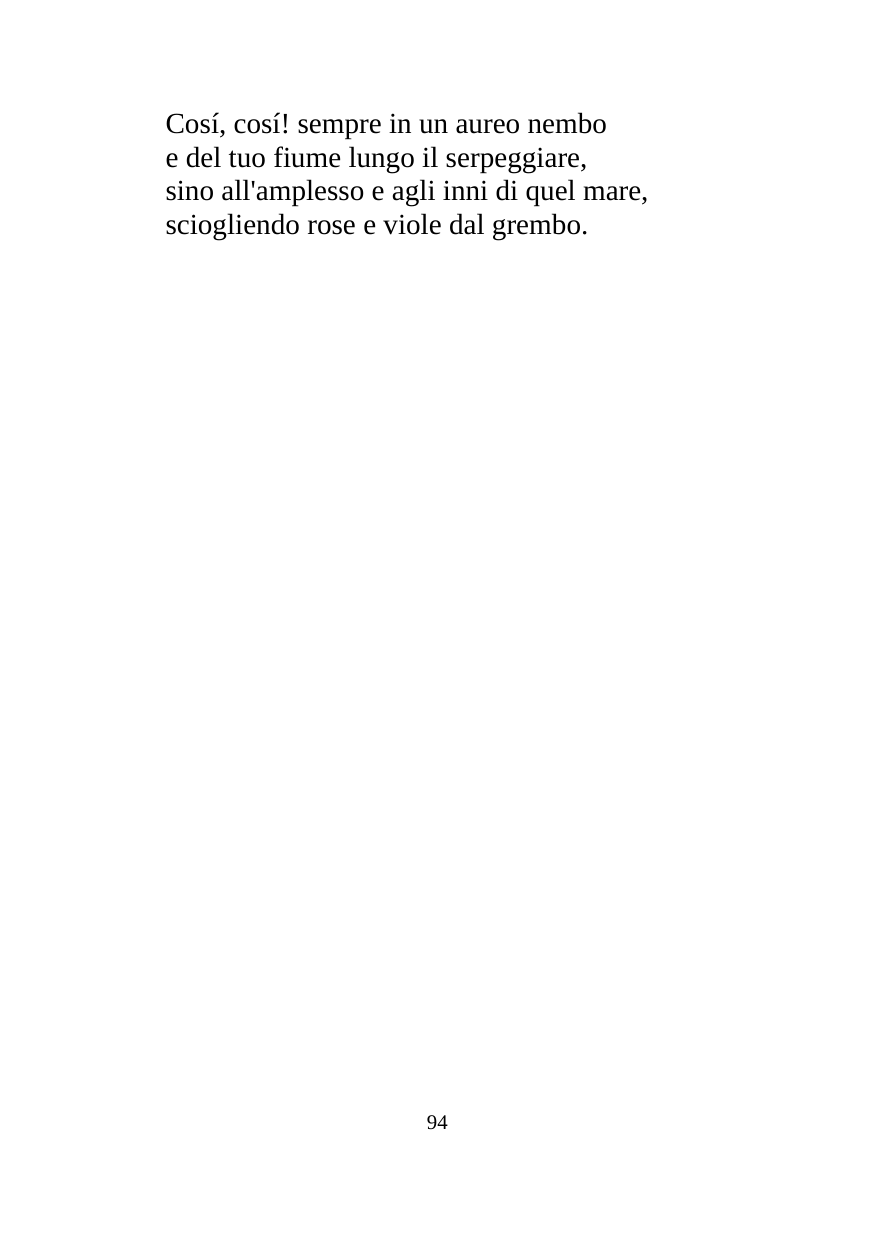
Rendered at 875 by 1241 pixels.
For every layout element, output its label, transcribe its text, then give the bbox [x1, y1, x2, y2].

text Cosí, cosí! sempre in un aureo nembo e del tuo fiume lungo il serpeggiare, sino all'amplesso e agli inni di quel mare, sciogliendo rose e viole dal grembo. [165, 106, 768, 240]
